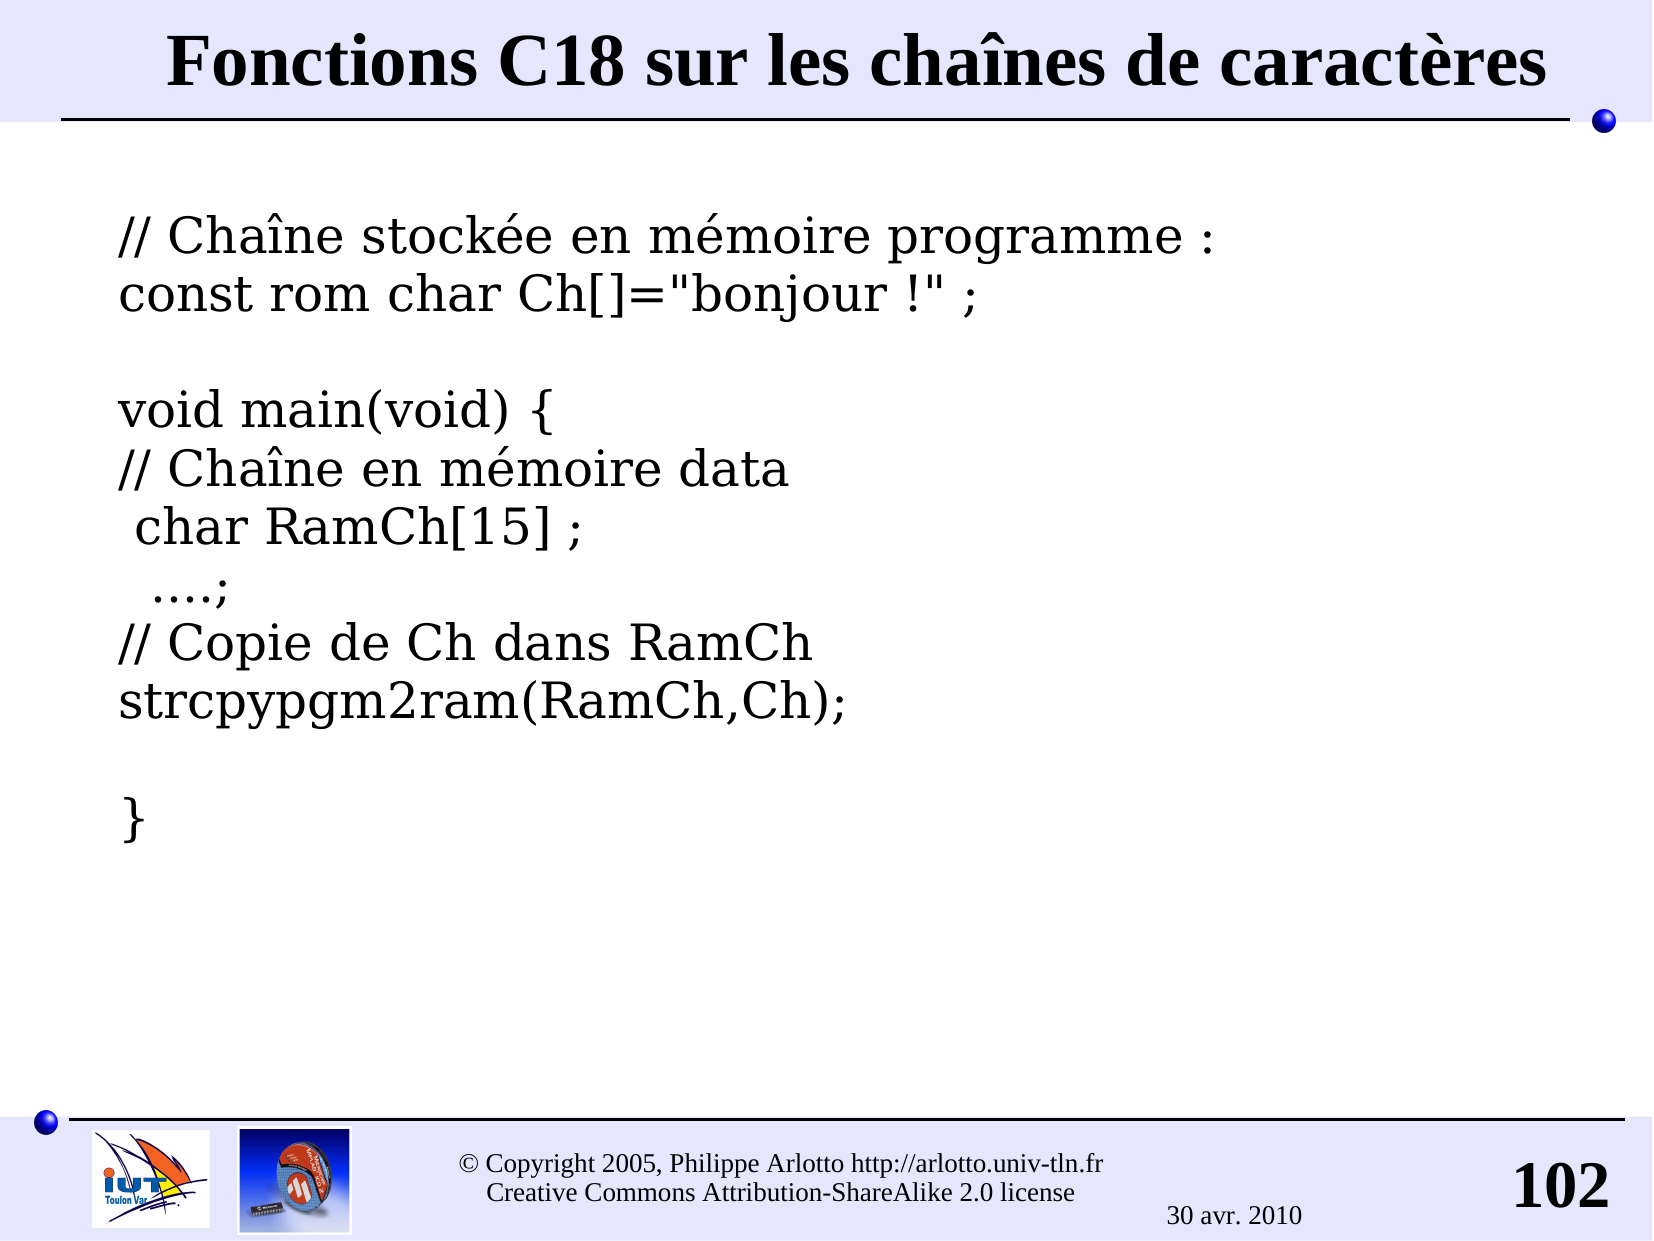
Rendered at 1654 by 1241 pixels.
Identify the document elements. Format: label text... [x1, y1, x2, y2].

picture [237, 1126, 352, 1235]
text_box // Chaîne stockée en mémoire programme : const rom char Ch[]="bonjour !" ; void main(void) { // Chaîne en mémoire data char RamCh[15] ; ....; // Copie de Ch dans RamCh strcpypgm2ram(RamCh,Ch); } [118, 206, 1218, 906]
title Fonctions C18 sur les chaînes de caractères [95, 11, 1585, 110]
